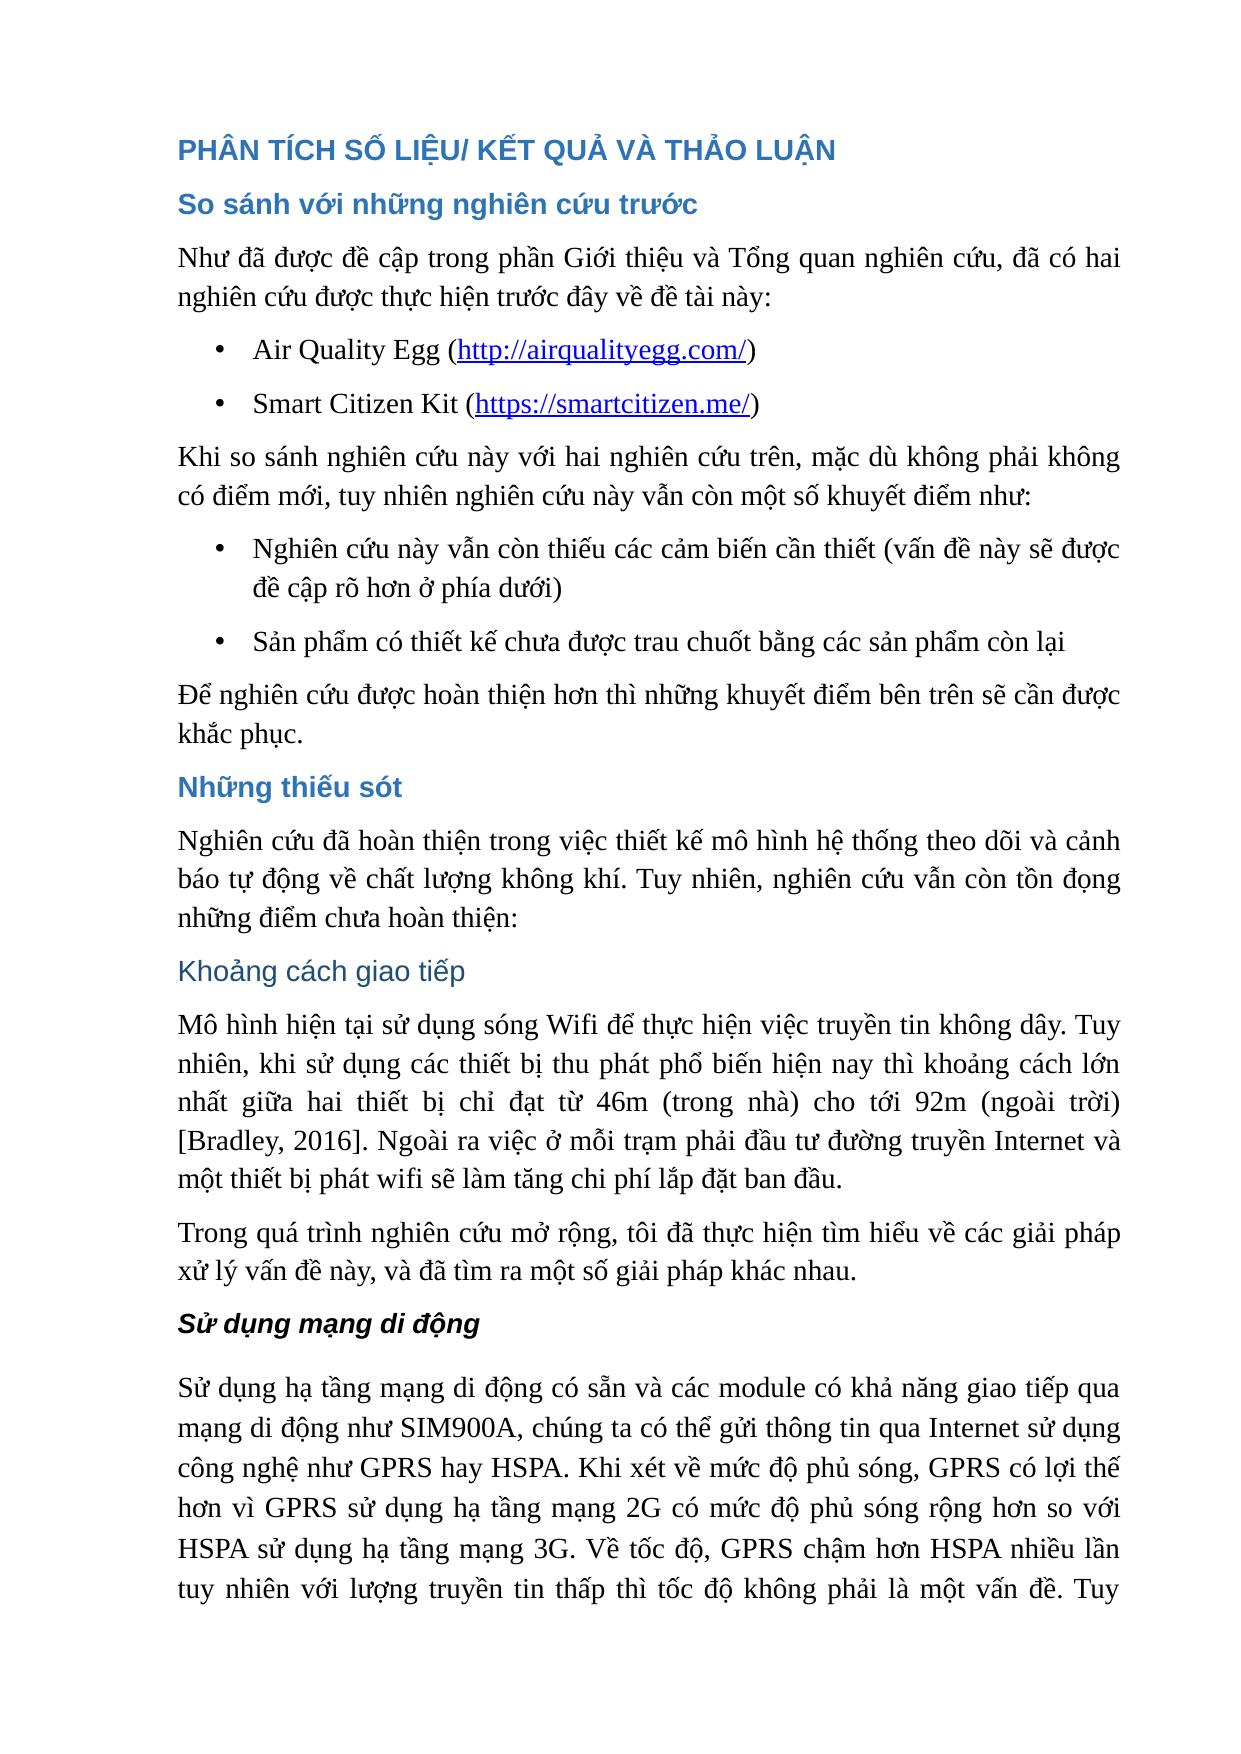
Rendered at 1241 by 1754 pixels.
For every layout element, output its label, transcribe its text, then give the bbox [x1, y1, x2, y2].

list Nghiên cứu này vẫn còn thiếu các cảm biến cần thiết (vấn đề này sẽ được đề cập rõ hơn ở phía dưới) [215, 532, 1122, 604]
text Sử dụng hạ tầng mạng di động có sẵn và các module có khả năng giao tiếp qua mạng di động như SIM900A, chúng ta có thể gửi thông tin qua Internet sử dụng công nghệ như GPRS hay HSPA. Khi xét về mức độ phủ sóng, GPRS có lợi thế hơn vì GPRS sử dụng hạ tầng mạng 2G có mức độ phủ sóng rộng hơn so với HSPA sử dụng hạ tầng mạng 3G. Về tốc độ, GPRS chậm hơn HSPA nhiều lần tuy nhiên với lượng truyền tin thấp thì tốc độ không phải là một vấn đề. Tuy [177, 1370, 1122, 1604]
text Khi so sánh nghiên cứu này với hai nghiên cứu trên, mặc dù không phải không có điểm mới, tuy nhiên nghiên cứu này vẫn còn một số khuyết điểm như: [177, 439, 1122, 512]
list Sản phẩm có thiết kế chưa được trau chuốt bằng các sản phẩm còn lại [215, 624, 1122, 657]
text Trong quá trình nghiên cứu mở rộng, tôi đã thực hiện tìm hiểu về các giải pháp xử lý vấn đề này, và đã tìm ra một số giải pháp khác nhau. [177, 1215, 1122, 1287]
subtitle Khoảng cách giao tiếp [177, 954, 1122, 987]
subtitle PHÂN TÍCH SỐ LIỆU/ KẾT QUẢ VÀ THẢO LUẬN [177, 133, 1122, 167]
list Smart Citizen Kit (https://smartcitizen.me/) [215, 386, 1122, 419]
subtitle Sử dụng mạng di động [177, 1307, 1122, 1339]
text Để nghiên cứu được hoàn thiện hơn thì những khuyết điểm bên trên sẽ cần được khắc phục. [177, 677, 1122, 749]
text Nghiên cứu đã hoàn thiện trong việc thiết kế mô hình hệ thống theo dõi và cảnh báo tự động về chất lượng không khí. Tuy nhiên, nghiên cứu vẫn còn tồn đọng những điểm chưa hoàn thiện: [177, 823, 1122, 934]
list Air Quality Egg (http://airqualityegg.com/) [215, 332, 1122, 366]
text Như đã được đề cập trong phần Giới thiệu và Tổng quan nghiên cứu, đã có hai nghiên cứu được thực hiện trước đây về đề tài này: [177, 240, 1122, 312]
text Mô hình hiện tại sử dụng sóng Wifi để thực hiện việc truyền tin không dây. Tuy nhiên, khi sử dụng các thiết bị thu phát phổ biến hiện nay thì khoảng cách lớn nhất giữa hai thiết bị chỉ đạt từ 46m (trong nhà) cho tới 92m (ngoài trời) [Bradley, 2016]. Ngoài ra việc ở mỗi trạm phải đầu tư đường truyền Internet và một thiết bị phát wifi sẽ làm tăng chi phí lắp đặt ban đầu. [177, 1007, 1122, 1195]
subtitle So sánh với những nghiên cứu trước [177, 187, 1122, 220]
subtitle Những thiếu sót [177, 769, 1122, 803]
